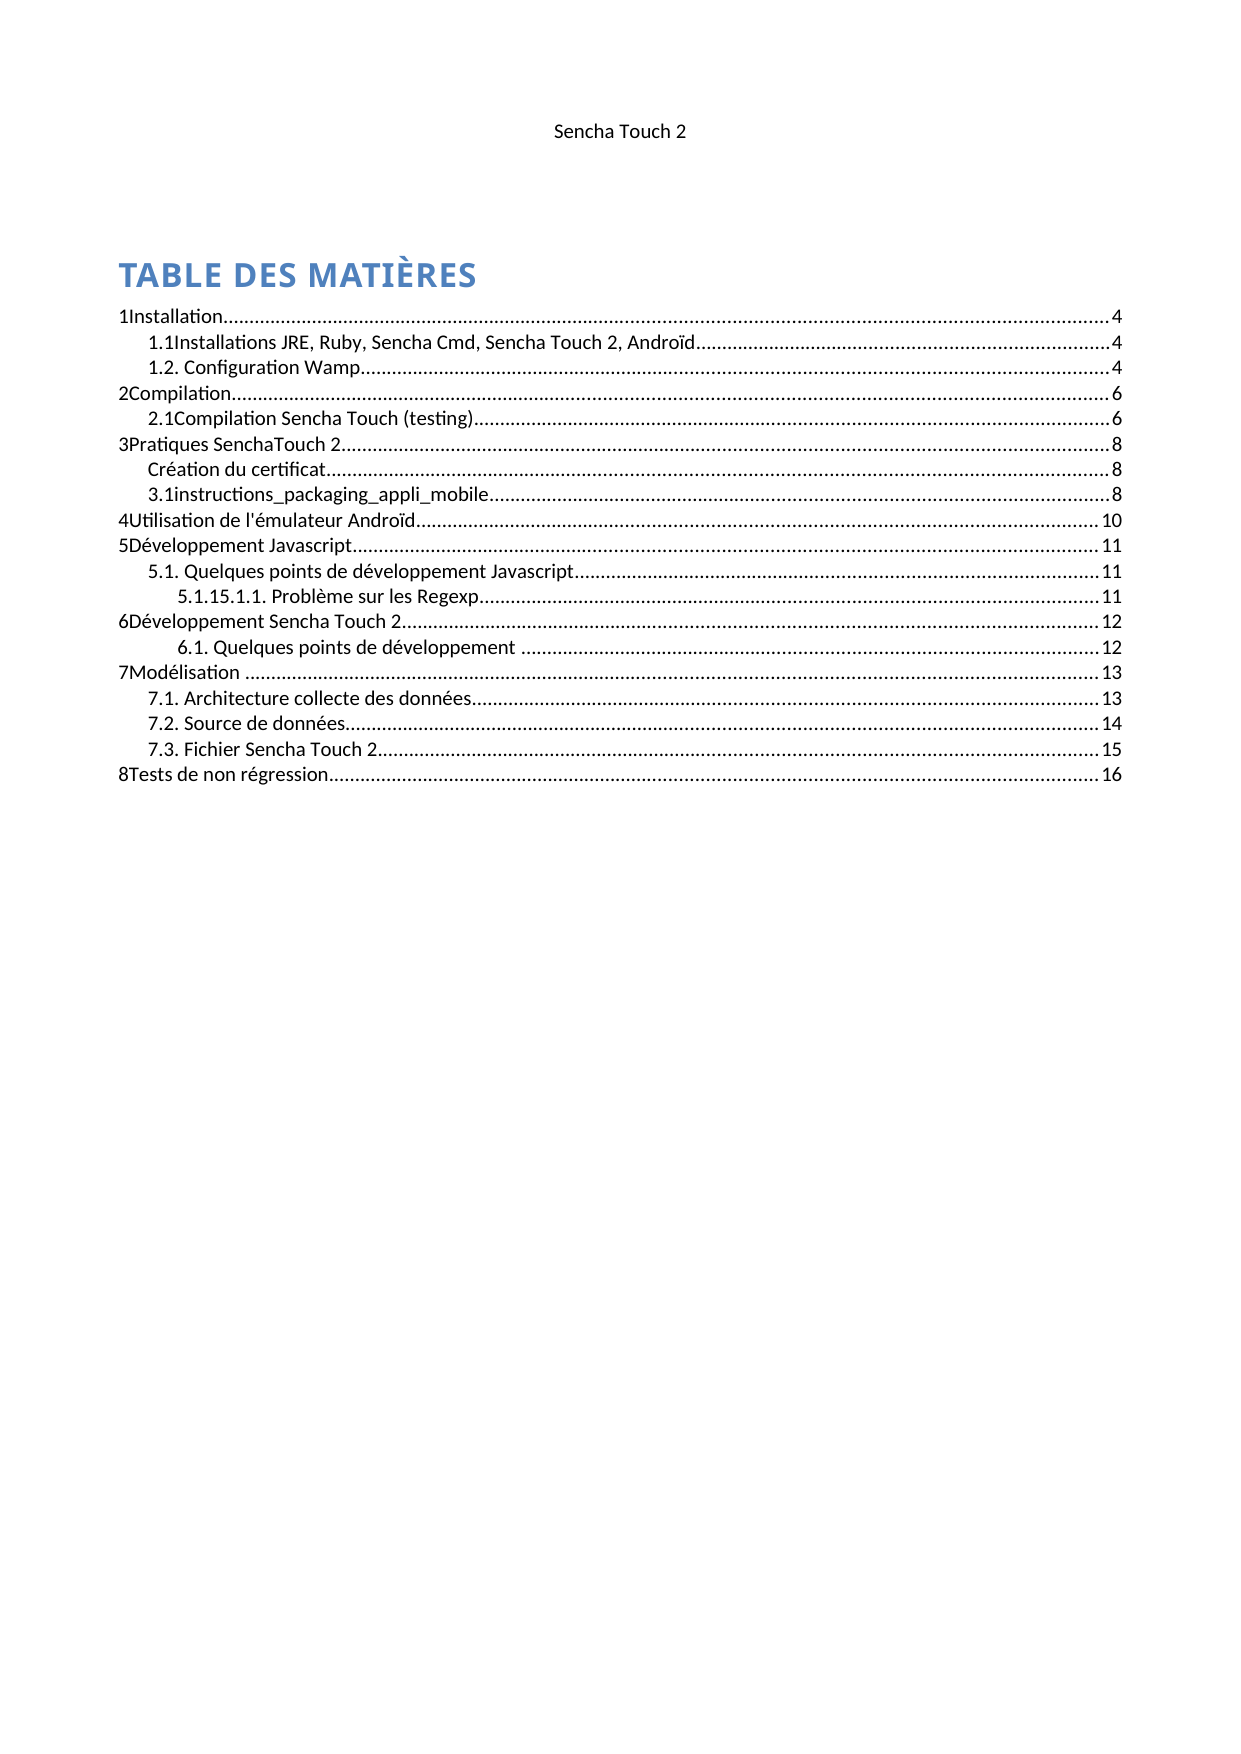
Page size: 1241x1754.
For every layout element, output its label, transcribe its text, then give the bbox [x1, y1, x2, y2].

text 5Développement Javascript 11 [118, 532, 1122, 558]
text 6Développement Sencha Touch 2 12 [118, 609, 1122, 634]
subtitle Table des matières [118, 251, 1122, 297]
text 1.2. Configuration Wamp 4 [148, 354, 1122, 380]
text 7Modélisation 13 [118, 659, 1122, 685]
text 2Compilation 6 [118, 380, 1122, 405]
text 3.1instructions_packaging_appli_mobile 8 [148, 482, 1122, 507]
text Création du certificat 8 [148, 456, 1122, 482]
text 3Pratiques SenchaTouch 2 8 [118, 431, 1122, 456]
text 7.3. Fichier Sencha Touch 2 15 [148, 736, 1122, 761]
text 2.1Compilation Sencha Touch (testing) 6 [148, 405, 1122, 431]
text 4Utilisation de l'émulateur Androïd 10 [118, 507, 1122, 532]
text Sencha Touch 2 [118, 118, 1122, 143]
text 5.1.15.1.1. Problème sur les Regexp 11 [177, 583, 1122, 609]
text 7.2. Source de données 14 [148, 710, 1122, 736]
text 8Tests de non régression 16 [118, 761, 1122, 787]
text 1.1Installations JRE, Ruby, Sencha Cmd, Sencha Touch 2, Androïd 4 [148, 329, 1122, 354]
text 7.1. Architecture collecte des données 13 [148, 685, 1122, 710]
text 5.1. Quelques points de développement Javascript 11 [148, 558, 1122, 583]
text 1Installation 4 [118, 304, 1122, 329]
text 6.1. Quelques points de développement 12 [177, 634, 1122, 659]
